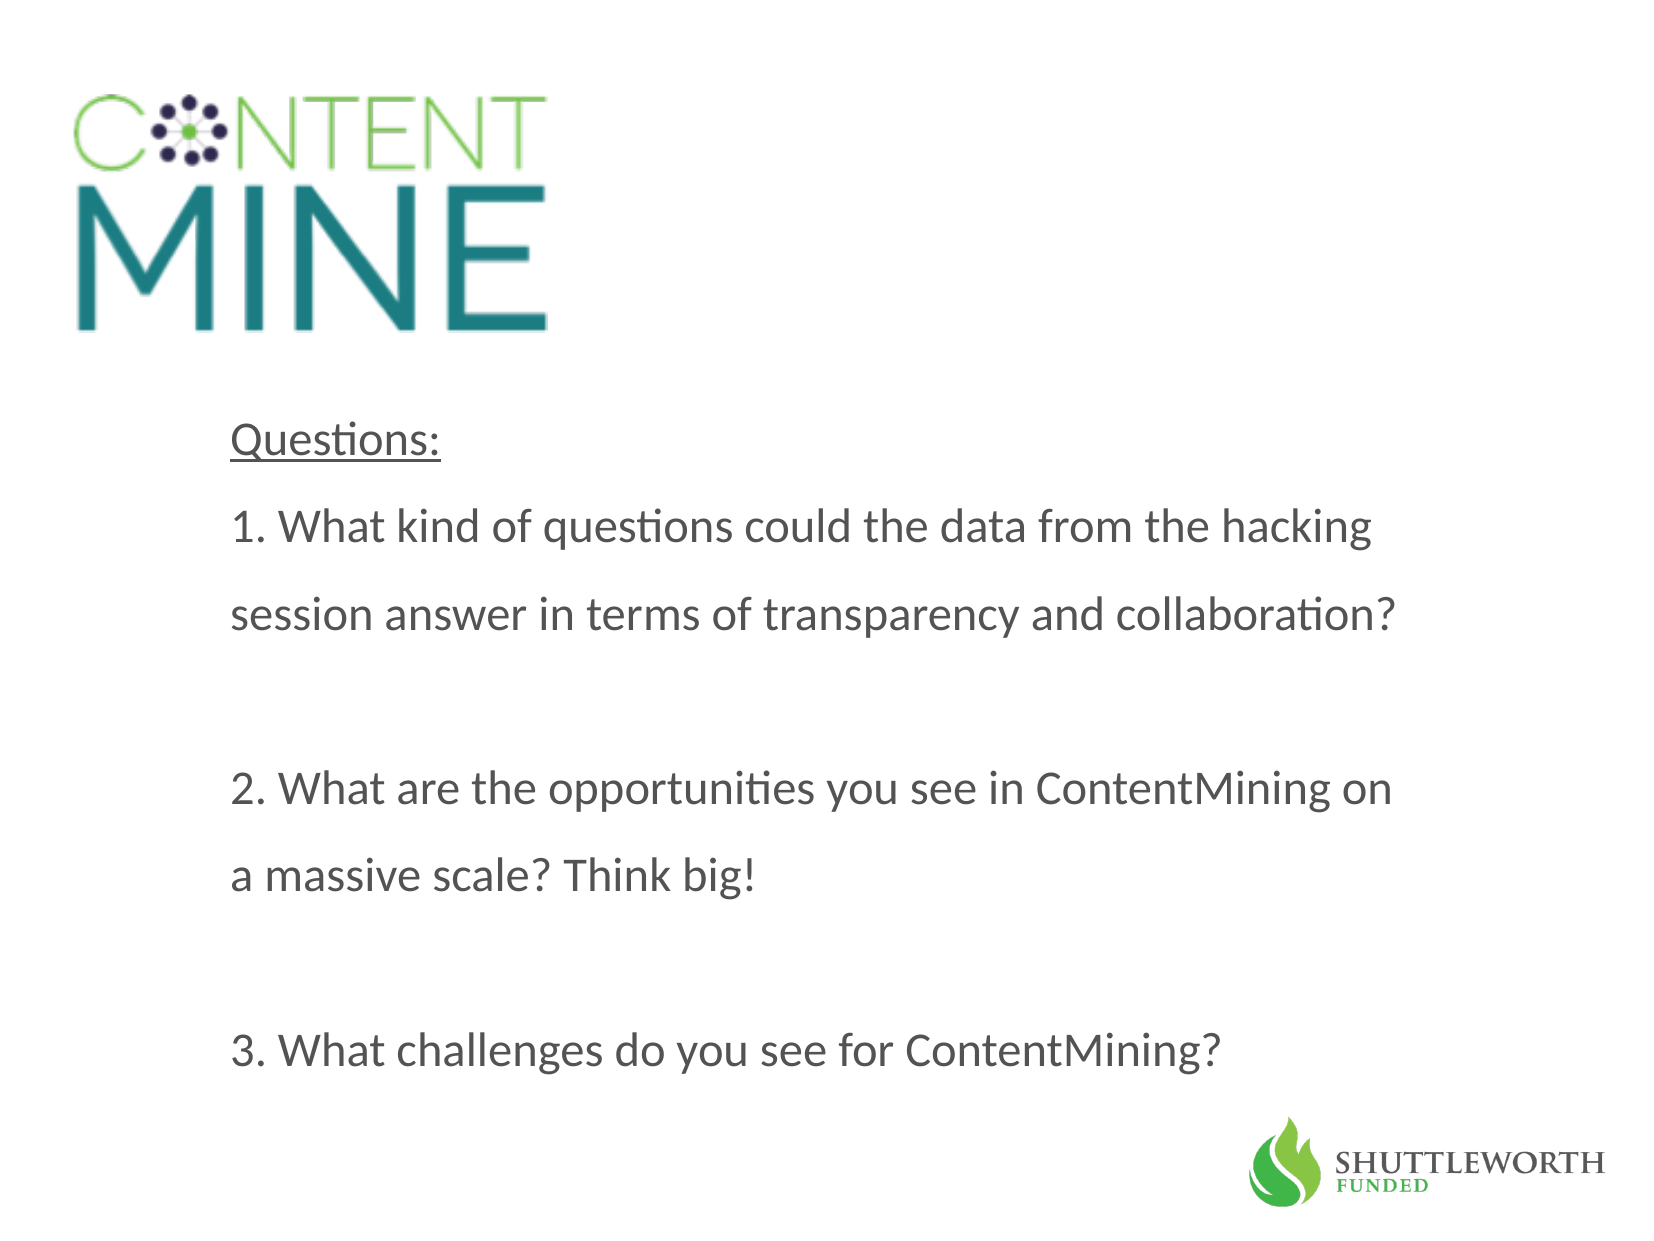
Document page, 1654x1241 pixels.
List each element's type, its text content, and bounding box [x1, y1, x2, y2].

title Questions: 1. What kind of questions could the data from the hacking session answer in terms of transparency and collaboration? 2. What are the opportunities you see in ContentMining on a massive scale? Think big! 3. What challenges do you see for ContentMining? [208, 356, 1445, 1087]
picture [1235, 1106, 1616, 1216]
picture [73, 93, 548, 333]
